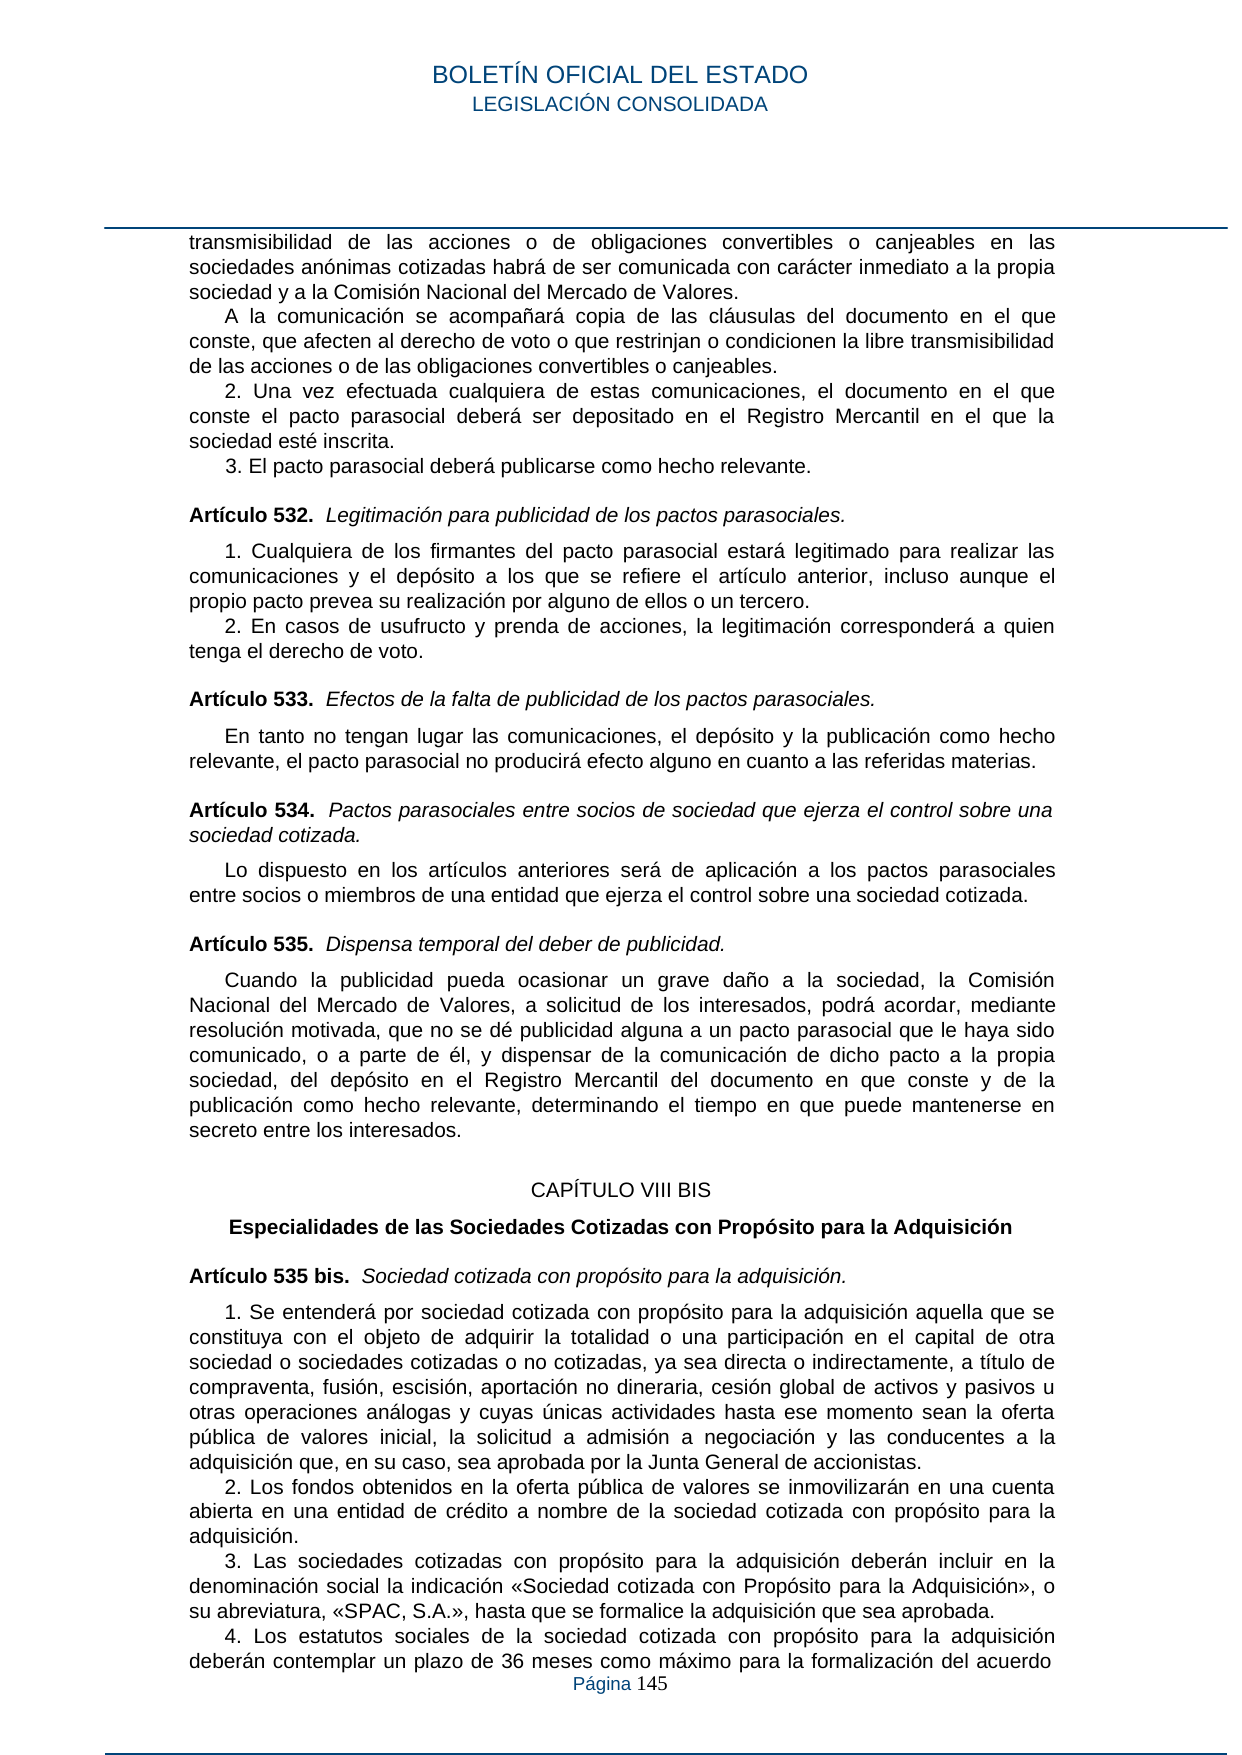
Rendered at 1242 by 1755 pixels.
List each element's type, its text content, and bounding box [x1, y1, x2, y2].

text Artículo 535. Dispensa temporal del deber de publicidad. [189, 932, 731, 956]
text 2. Una vez efectuada cualquiera de estas comunicaciones, el documento en el que conste el pacto parasocial deberá ser depositado en el Registro Mercantil en el que la sociedad esté inscrita. [189, 379, 1056, 453]
text 1. Se entenderá por sociedad cotizada con propósito para la adquisición aquella que se constituya con el objeto de adquirir la totalidad o una participación en el capital de otra sociedad o sociedades cotizadas o no cotizadas, ya sea directa o indirectamente, a título de compraventa, fusión, escisión, aportación no dineraria, cesión global de activos y pasivos u otras operaciones análogas y cuyas únicas actividades hasta ese momento sean la oferta pública de valores inicial, la solicitud a admisión a negociación y las conducentes a la adquisición que, en su caso, sea aprobada por la Junta General de accionistas. [189, 1300, 1056, 1473]
text 2. Los fondos obtenidos en la oferta pública de valores se inmovilizarán en una cuenta abierta en una entidad de crédito a nombre de la sociedad cotizada con propósito para la adquisición. [189, 1474, 1056, 1548]
text 2. En casos de usufructo y prenda de acciones, la legitimación corresponderá a quien tenga el derecho de voto. [189, 614, 1056, 663]
text Artículo 534. Pactos parasociales entre socios de sociedad que ejerza el control sobre una sociedad cotizada. [189, 797, 1056, 846]
text Artículo 532. Legitimación para publicidad de los pactos parasociales. [189, 502, 851, 526]
text A la comunicación se acompañará copia de las cláusulas del documento en el que conste, que afecten al derecho de voto o que restrinjan o condicionen la libre transmisibilidad de las acciones o de las obligaciones convertibles o canjeables. [189, 304, 1056, 378]
text CAPÍTULO VIII BIS [526, 1178, 716, 1202]
text En tanto no tengan lugar las comunicaciones, el depósito y la publicación como hecho relevante, el pacto parasocial no producirá efecto alguno en cuanto a las referidas materias. [189, 724, 1056, 773]
text Especialidades de las Sociedades Cotizadas con Propósito para la Adquisición [224, 1215, 1018, 1239]
text Lo dispuesto en los artículos anteriores será de aplicación a los pactos parasociales entre socios o miembros de una entidad que ejerza el control sobre una sociedad cotizada. [189, 858, 1056, 907]
text 1. Cualquiera de los firmantes del pacto parasocial estará legitimado para realizar las comunicaciones y el depósito a los que se refiere el artículo anterior, incluso aunque el propio pacto prevea su realización por alguno de ellos o un tercero. [189, 539, 1056, 613]
text Artículo 533. Efectos de la falta de publicidad de los pactos parasociales. [189, 687, 881, 711]
text transmisibilidad de las acciones o de obligaciones convertibles o canjeables en las sociedades anónimas cotizadas habrá de ser comunicada con carácter inmediato a la propia sociedad y a la Comisión Nacional del Mercado de Valores. [189, 229, 1056, 303]
text [189, 205, 1056, 227]
text 3. El pacto parasocial deberá publicarse como hecho relevante. [221, 454, 817, 478]
text Artículo 535 bis. Sociedad cotizada con propósito para la adquisición. [189, 1263, 852, 1287]
text Cuando la publicidad pueda ocasionar un grave daño a la sociedad, la Comisión Nacional del Mercado de Valores, a solicitud de los interesados, podrá acordar, mediante resolución motivada, que no se dé publicidad alguna a un pacto parasocial que le haya sido comunicado, o a parte de él, y dispensar de la comunicación de dicho pacto a la propia sociedad, del depósito en el Registro Mercantil del documento en que conste y de la publicación como hecho relevante, determinando el tiempo en que puede mantenerse en secreto entre los interesados. [189, 968, 1056, 1142]
text 3. Las sociedades cotizadas con propósito para la adquisición deberán incluir en la denominación social la indicación «Sociedad cotizada con Propósito para la Adquisición», o su abreviatura, «SPAC, S.A.», hasta que se formalice la adquisición que sea aprobada. [189, 1549, 1056, 1623]
text 4. Los estatutos sociales de la sociedad cotizada con propósito para la adquisición deberán contemplar un plazo de 36 meses como máximo para la formalización del acuerdo [189, 1624, 1056, 1673]
